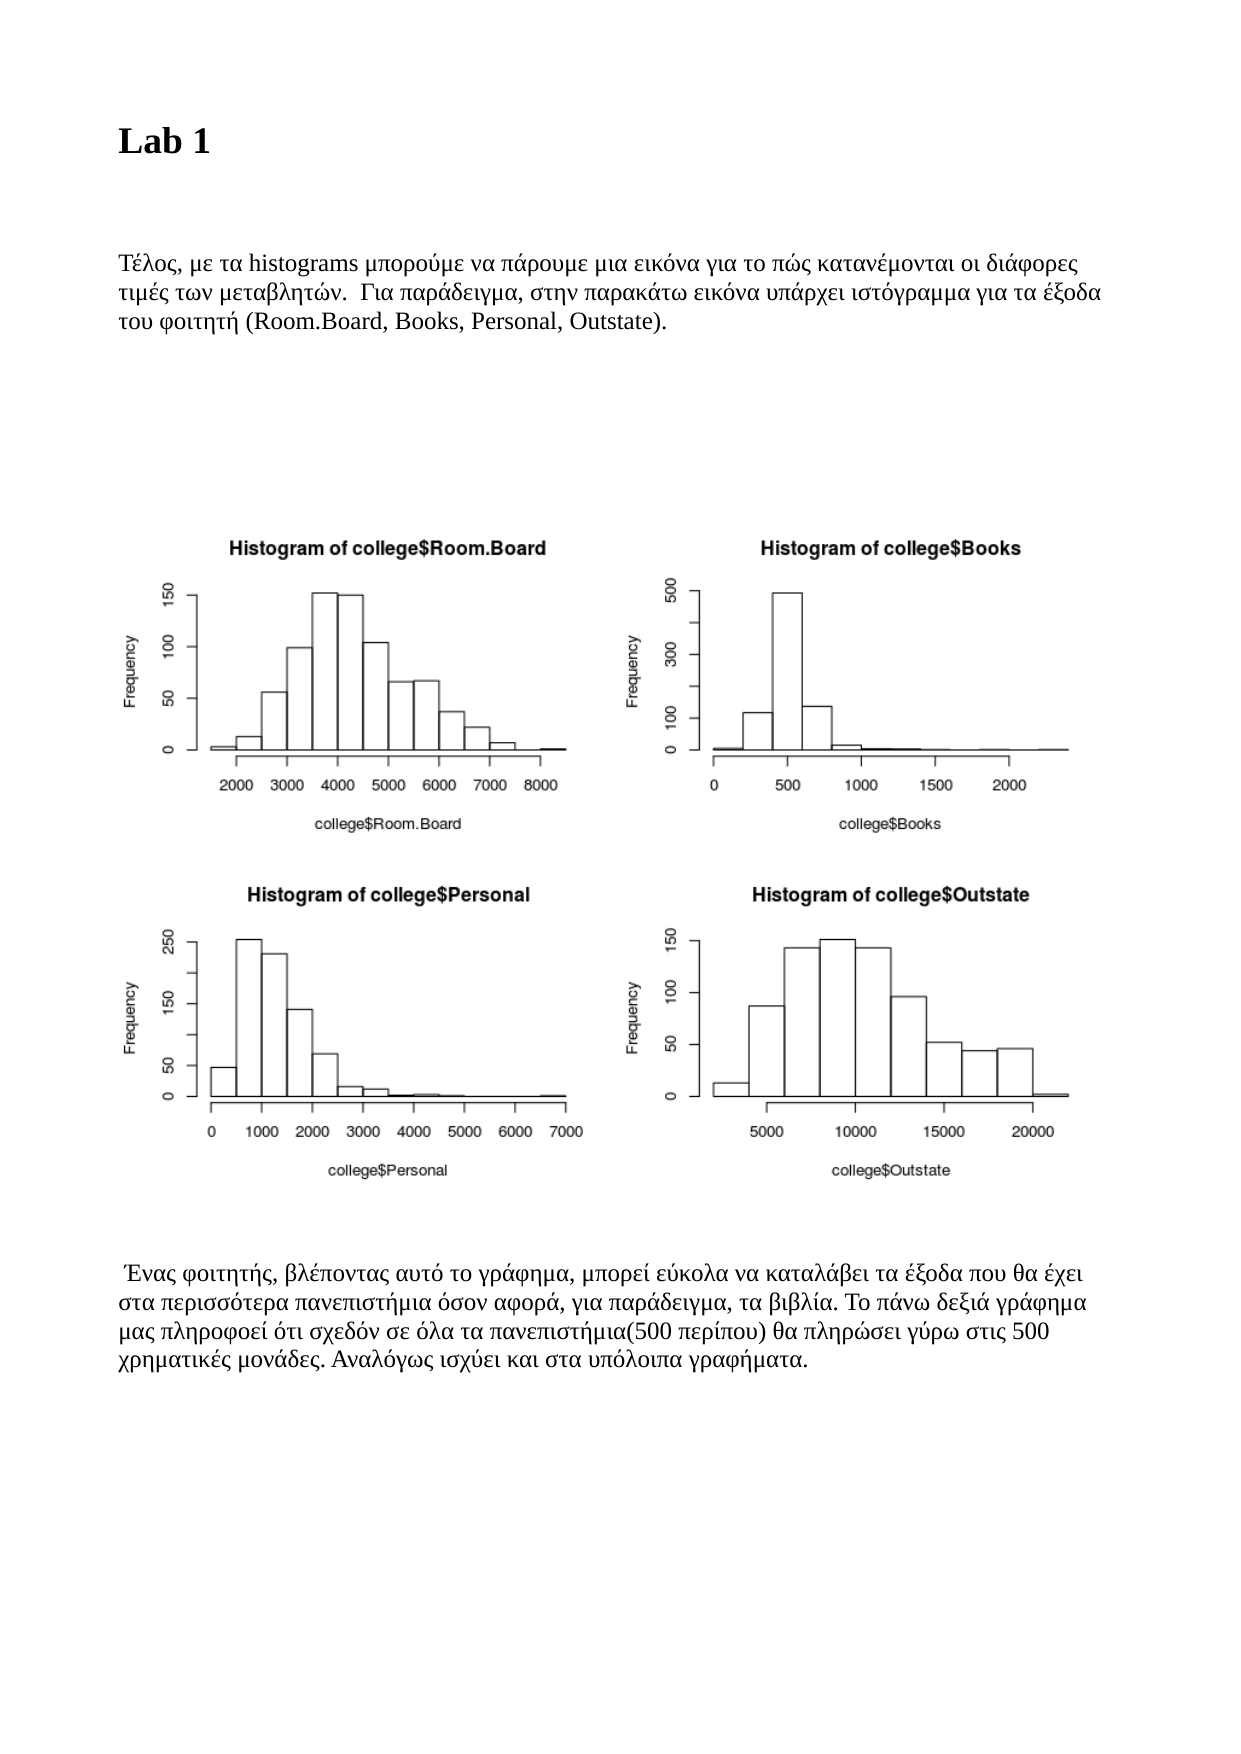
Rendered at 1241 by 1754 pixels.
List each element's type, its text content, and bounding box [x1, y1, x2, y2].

text Τέλος, με τα histograms μπορούμε να πάρουμε μια εικόνα για το πώς κατανέμονται οι διάφορες τιμές των μεταβλητών. Για παράδειγμα, στην παρακάτω εικόνα υπάρχει ιστόγραμμα για τα έξοδα του φοιτητή (Room.Board, Books, Personal, Outstate). [118, 248, 1122, 334]
picture [118, 508, 1123, 1201]
text Ένας φοιτητής, βλέποντας αυτό το γράφημα, μπορεί εύκολα να καταλάβει τα έξοδα που θα έχει στα περισσότερα πανεπιστήμια όσον αφορά, για παράδειγμα, τα βιβλία. Το πάνω δεξιά γράφημα μας πληροφοεί ότι σχεδόν σε όλα τα πανεπιστήμια(500 περίπου) θα πληρώσει γύρω στις 500 χρηματικές μονάδες. Αναλόγως ισχύει και στα υπόλοιπα γραφήματα. [118, 1258, 1122, 1373]
